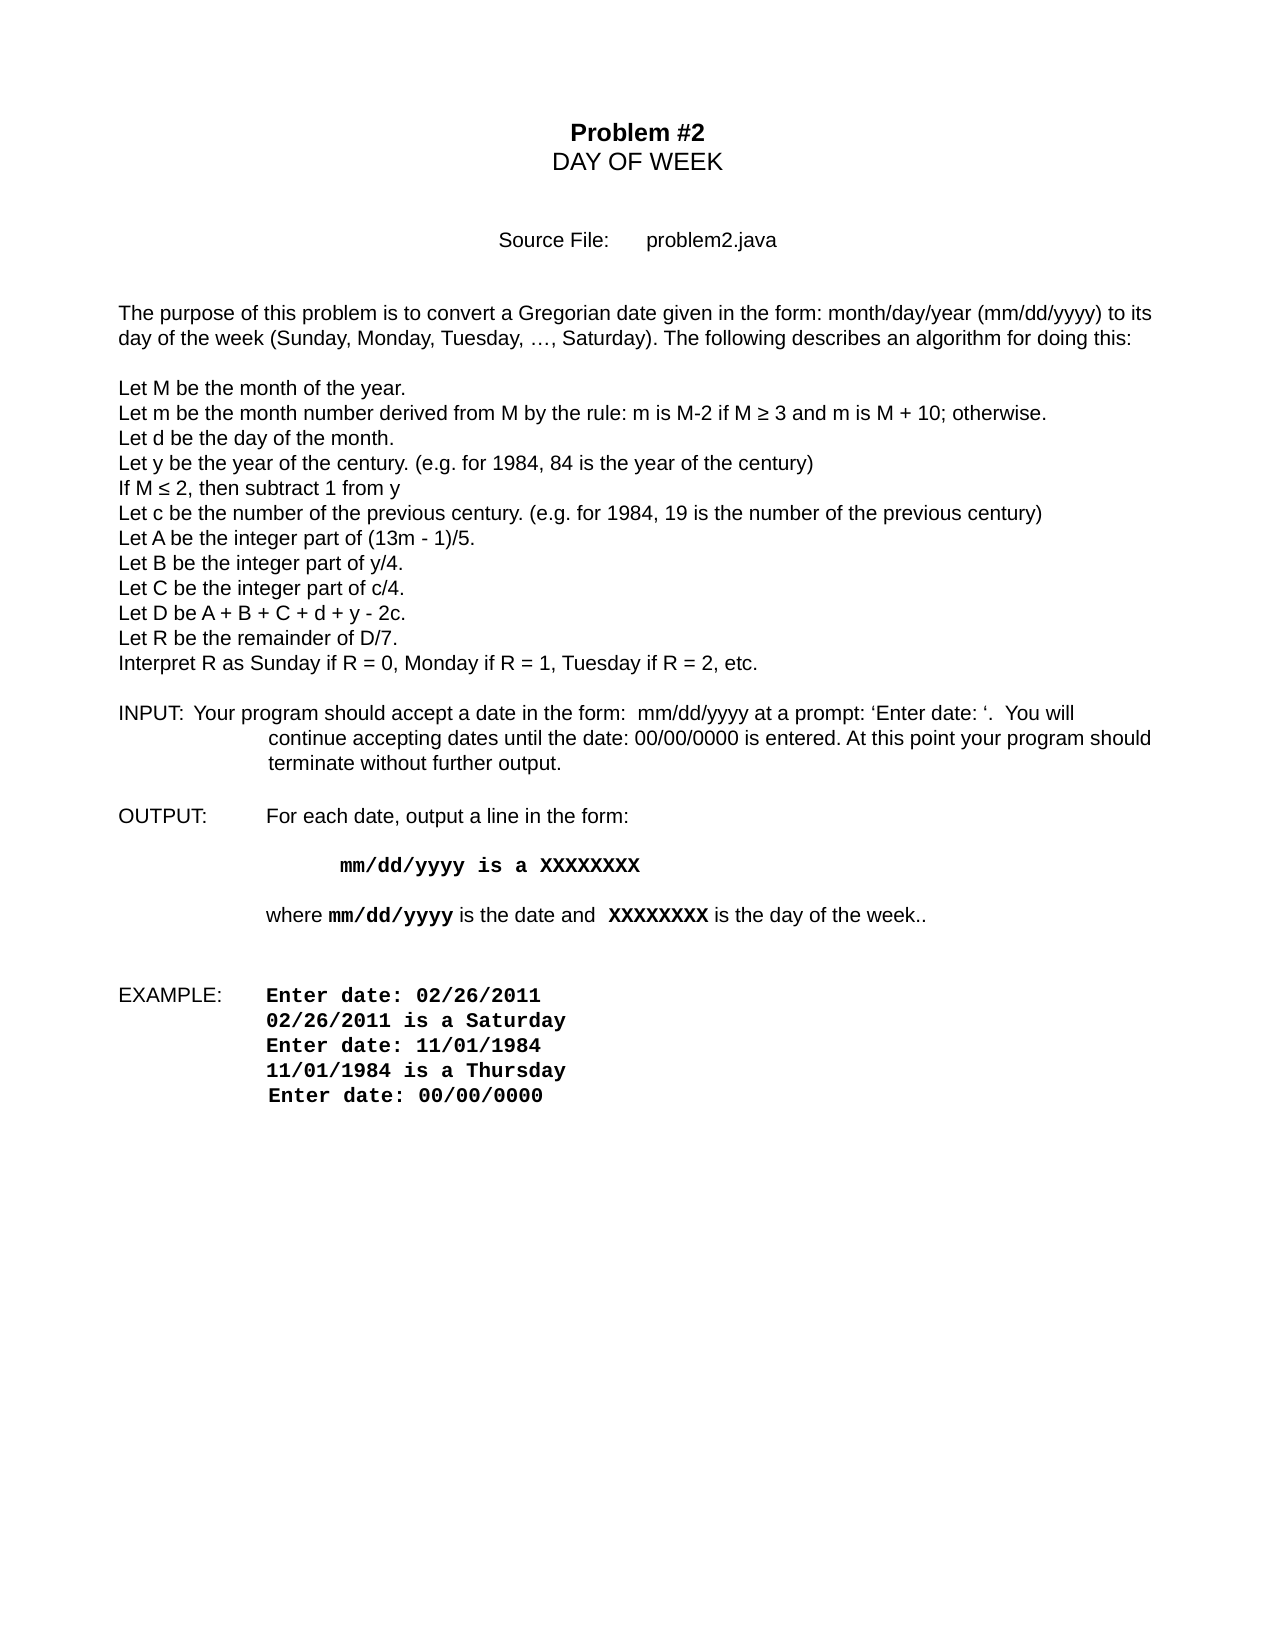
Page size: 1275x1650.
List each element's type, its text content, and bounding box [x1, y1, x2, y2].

text Problem #2 [118, 118, 1157, 147]
text OUTPUT: For each date, output a line in the form: [118, 803, 1157, 828]
text 11/01/1984 is a Thursday [118, 1058, 1157, 1083]
text mm/dd/yyyy is a XXXXXXXX [118, 853, 1157, 878]
text Let m be the month number derived from M by the rule: m is M-2 if M ≥ 3 and m is M + 10; otherwise. [118, 400, 1157, 425]
text Interpret R as Sunday if R = 0, Monday if R = 1, Tuesday if R = 2, etc. [118, 650, 1157, 675]
text Let M be the month of the year. [118, 375, 1157, 400]
text 02/26/2011 is a Saturday [118, 1008, 1157, 1033]
text Source File: problem2.java [118, 228, 1157, 252]
text Let A be the integer part of (13m - 1)/5. [118, 525, 1157, 550]
text where mm/dd/yyyy is the date and XXXXXXXX is the day of the week.. [118, 903, 1157, 929]
text If M ≤ 2, then subtract 1 from y [118, 475, 1157, 500]
text EXAMPLE: Enter date: 02/26/2011 [118, 982, 1157, 1008]
text Let C be the integer part of c/4. [118, 575, 1157, 600]
text Let D be A + B + C + d + y - 2c. [118, 600, 1157, 625]
text Let y be the year of the century. (e.g. for 1984, 84 is the year of the century) [118, 450, 1157, 475]
text The purpose of this problem is to convert a Gregorian date given in the form: month/day/year (mm/dd/yyyy) to its day of the week (Sunday, Monday, Tuesday, …, Saturday). The following describes an algorithm for doing this: [118, 300, 1157, 350]
text Let B be the integer part of y/4. [118, 550, 1157, 575]
text Let c be the number of the previous century. (e.g. for 1984, 19 is the number of the previous century) [118, 500, 1157, 525]
text INPUT: Your program should accept a date in the form: mm/dd/yyyy at a prompt: ‘Enter date: ‘. You will continue accepting dates until the date: 00/00/0000 is entered. At this point your program should terminate without further output. [118, 700, 1157, 775]
text Let d be the day of the month. [118, 425, 1157, 450]
text Enter date: 00/00/0000 [193, 1083, 1157, 1108]
text Enter date: 11/01/1984 [118, 1033, 1157, 1058]
text DAY OF WEEK [118, 147, 1157, 176]
text Let R be the remainder of D/7. [118, 625, 1157, 650]
